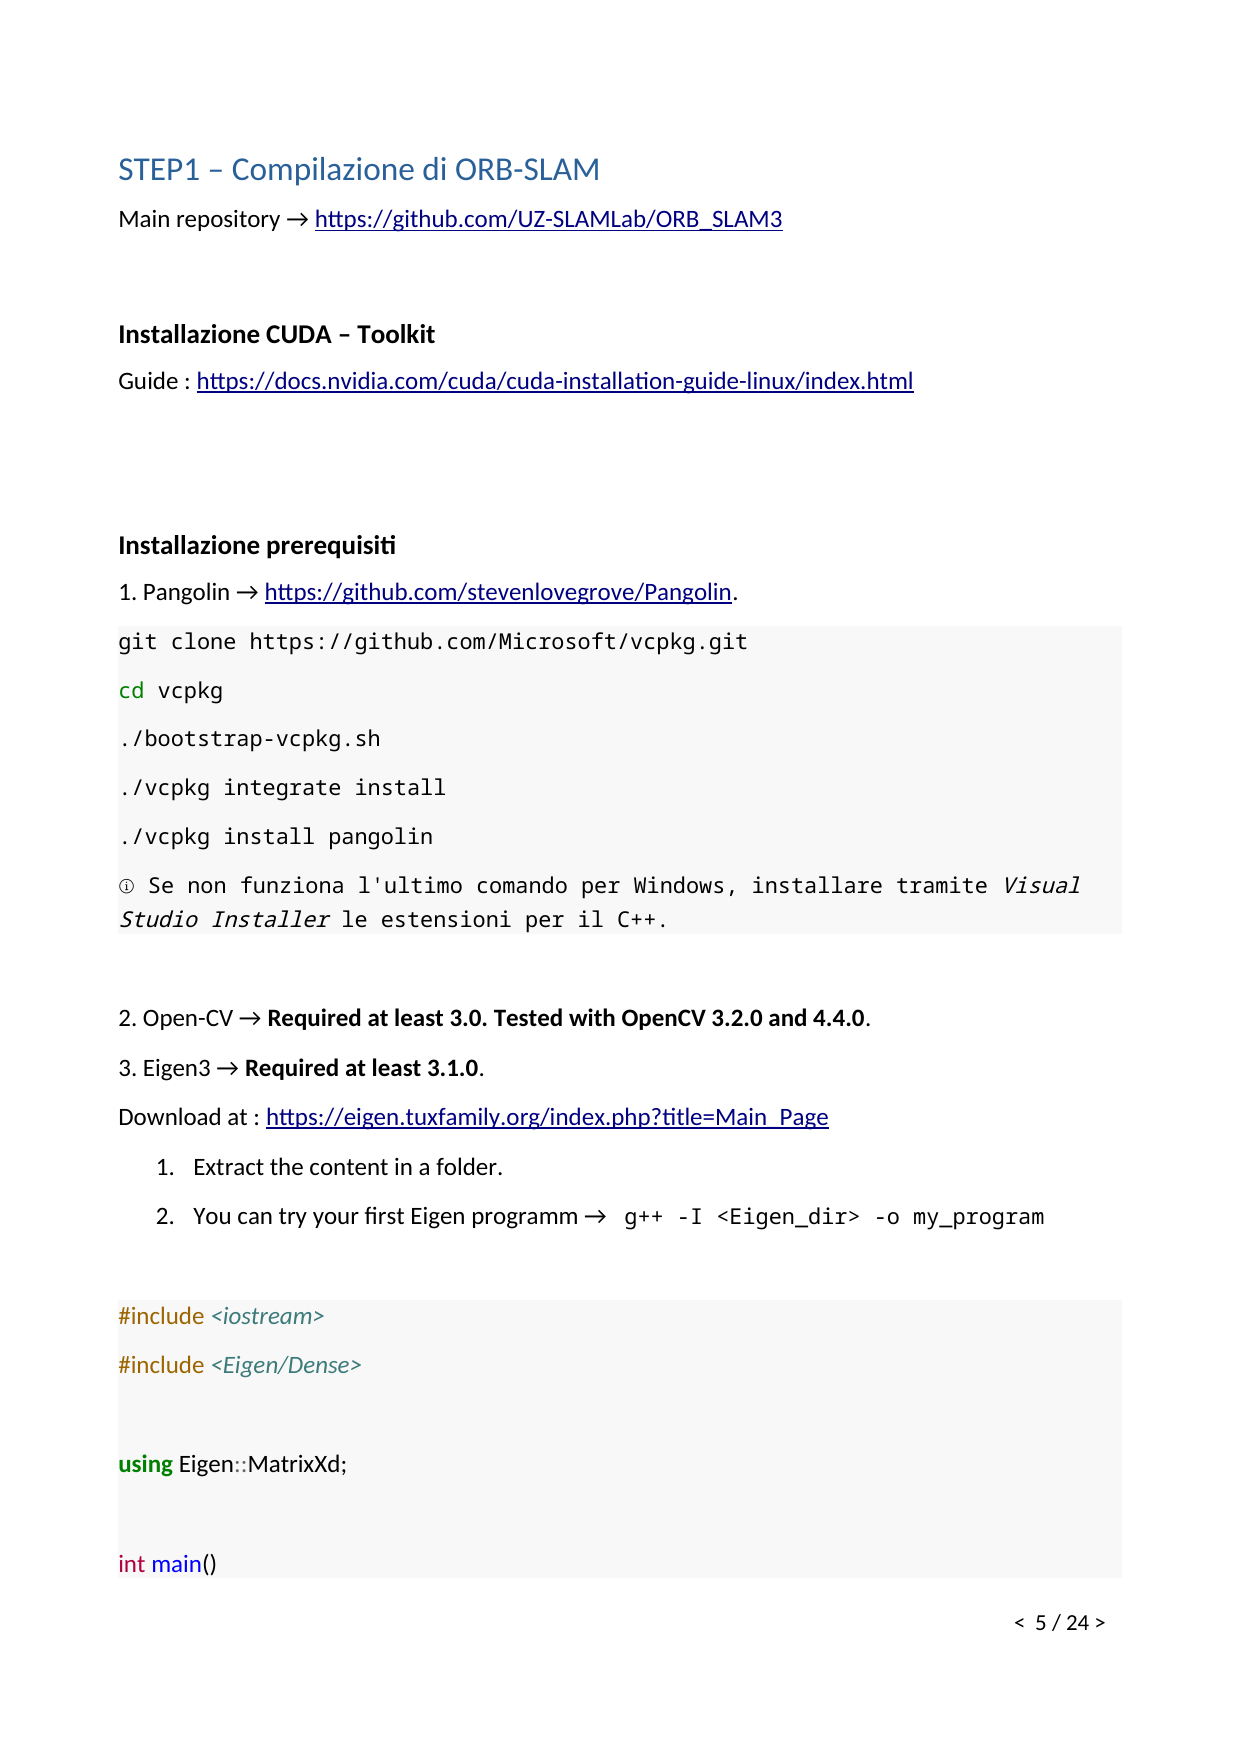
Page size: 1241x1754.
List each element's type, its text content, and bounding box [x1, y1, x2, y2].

text ./bootstrap-vcpkg.sh [118, 723, 1122, 753]
text #include <Eigen/Dense> [118, 1349, 1122, 1380]
list You can try your first Eigen programm → g++ -I <Eigen_dir> -o my_program [156, 1201, 1122, 1231]
text ⓘ Se non funziona l'ultimo comando per Windows, installare tramite Visual Studio Installer le estensioni per il C++. [118, 870, 1122, 934]
text Download at : https://eigen.tuxfamily.org/index.php?title=Main_Page [118, 1101, 1122, 1132]
text git clone https://github.com/Microsoft/vcpkg.git [118, 626, 1122, 656]
text 2. Open-CV → Required at least 3.0. Tested with OpenCV 3.2.0 and 4.4.0. [118, 1002, 1122, 1033]
subtitle STEP1 – Compilazione di ORB-SLAM [118, 148, 1122, 188]
text 1. Pangolin → https://github.com/stevenlovegrove/Pangolin. [118, 576, 1122, 607]
text ./vcpkg install pangolin [118, 821, 1122, 851]
text 3. Eigen3 → Required at least 3.1.0. [118, 1052, 1122, 1082]
text int main() [118, 1548, 1122, 1578]
text #include <iostream> [118, 1300, 1122, 1330]
subtitle Installazione CUDA – Toolkit [118, 317, 1122, 350]
text cd vcpkg [118, 675, 1122, 704]
text Guide : https://docs.nvidia.com/cuda/cuda-installation-guide-linux/index.html [118, 365, 1122, 396]
text ./vcpkg integrate install [118, 772, 1122, 802]
subtitle Installazione prerequisiti [118, 528, 1122, 562]
list Extract the content in a folder. [156, 1151, 1122, 1181]
text using Eigen::MatrixXd; [118, 1449, 1122, 1479]
text Main repository → https://github.com/UZ-SLAMLab/ORB_SLAM3 [118, 204, 1122, 234]
